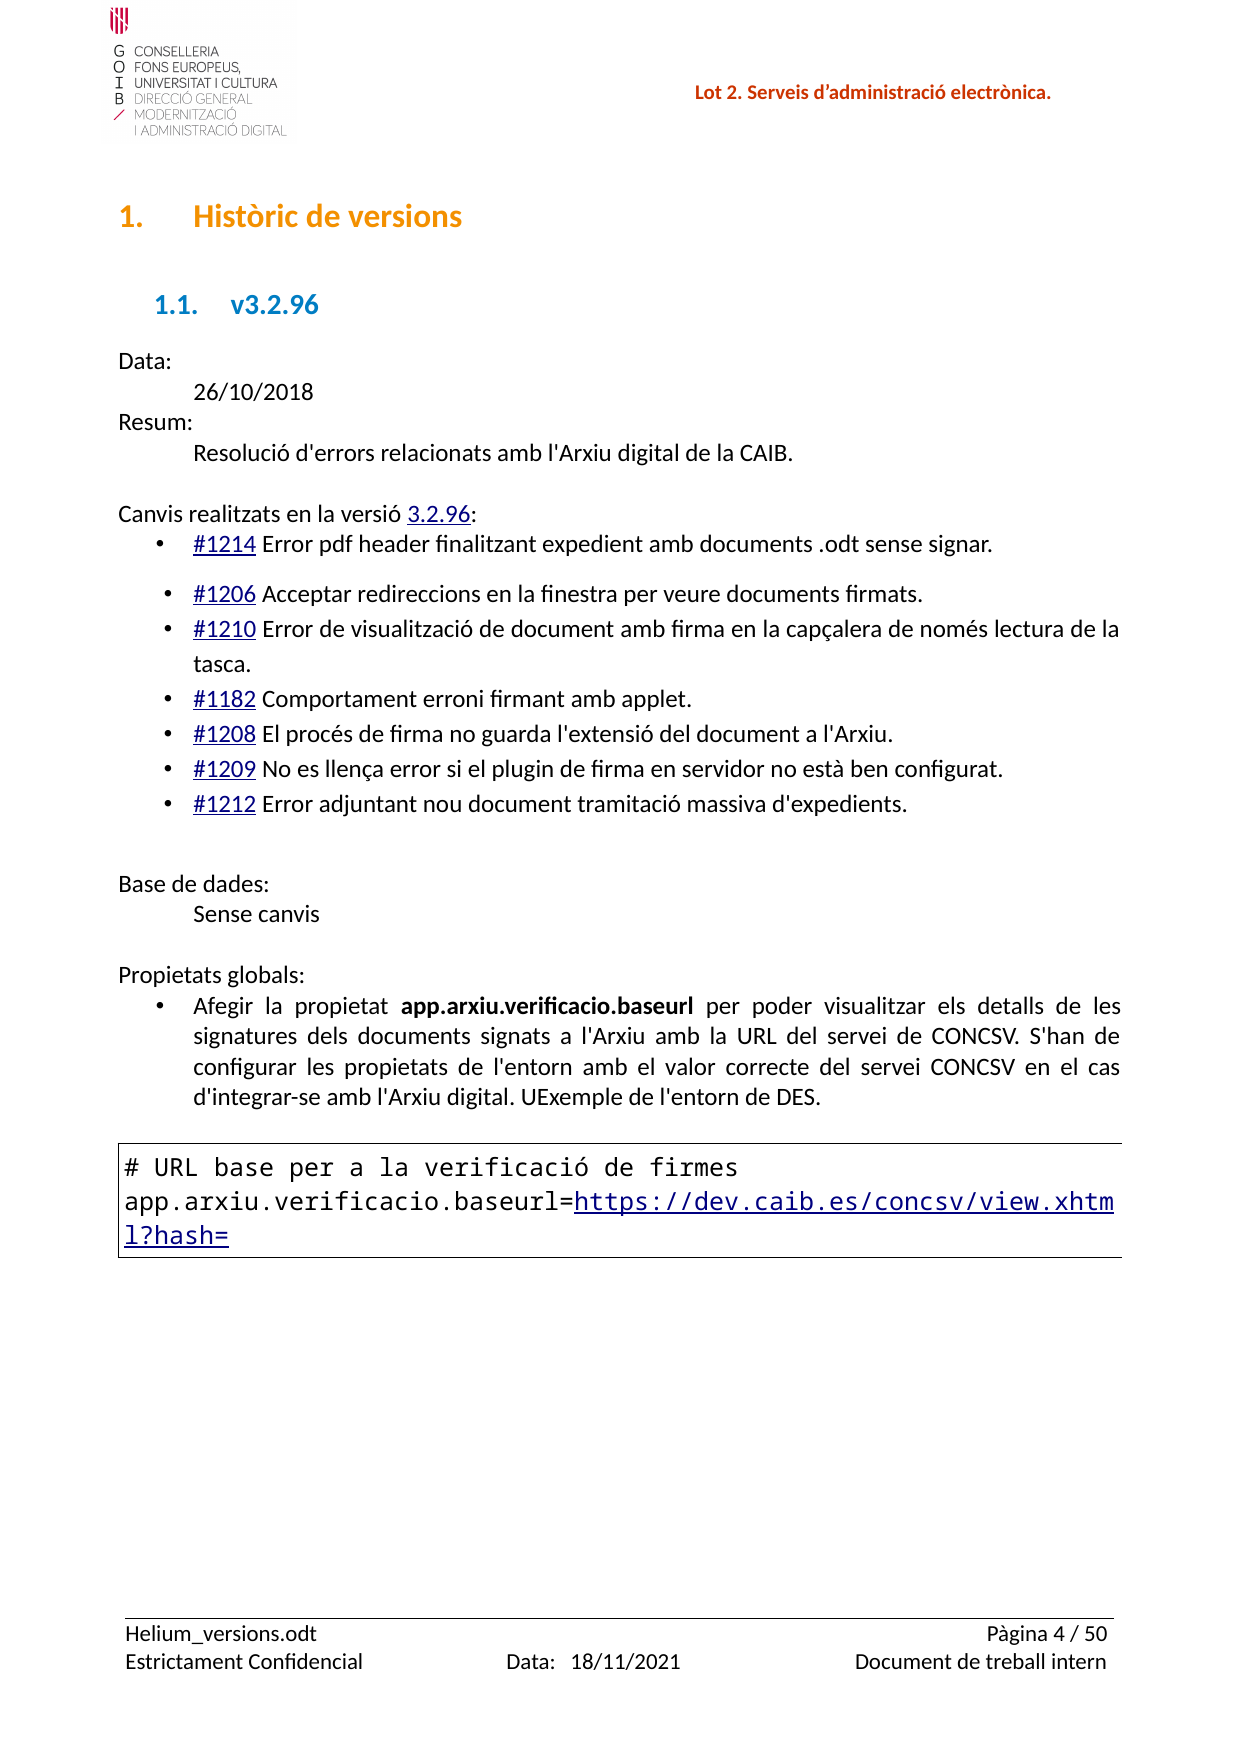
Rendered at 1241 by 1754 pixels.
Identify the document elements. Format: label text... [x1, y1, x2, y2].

text Canvis realitzats en la versió 3.2.96: [118, 498, 1122, 528]
list #1210 Error de visualització de document amb firma en la capçalera de només lectura de la tasca. [164, 613, 1122, 678]
text Sense canvis [118, 898, 1122, 929]
subtitle Històric de versions [118, 195, 1122, 236]
text Base de dades: [118, 868, 1122, 898]
list #1208 El procés de firma no guarda l'extensió del document a l'Arxiu. [164, 718, 1122, 748]
list #1214 Error pdf header finalitzant expedient amb documents .odt sense signar. [156, 528, 1122, 559]
text Propietats globals: [118, 959, 1122, 990]
text Data: [118, 345, 1122, 376]
picture [100, 0, 297, 144]
table_header # URL base per a la verificació de firmes app.arxiu.verificacio.baseurl=https://dev.caib.es/concsv/view.xhtml?hash= [119, 1144, 1122, 1257]
list #1182 Comportament erroni firmant amb applet. [164, 683, 1122, 713]
list #1209 No es llença error si el plugin de firma en servidor no està ben configurat. [164, 753, 1122, 783]
text Resolució d'errors relacionats amb l'Arxiu digital de la CAIB. [118, 437, 1122, 467]
list #1206 Acceptar redireccions en la finestra per veure documents firmats. [164, 578, 1122, 608]
subtitle v3.2.96 [153, 286, 1122, 321]
list #1212 Error adjuntant nou document tramitació massiva d'expedients. [164, 788, 1122, 818]
list Afegir la propietat app.arxiu.verificacio.baseurl per poder visualitzar els detalls de les signatures dels documents signats a l'Arxiu amb la URL del servei de CONCSV. S'han de configurar les propietats de l'entorn amb el valor correcte del servei CONCSV en el cas d'integrar-se amb l'Arxiu digital. UExemple de l'entorn de DES. [156, 990, 1122, 1112]
text Resum: [118, 406, 1122, 437]
text 26/10/2018 [118, 376, 1122, 406]
